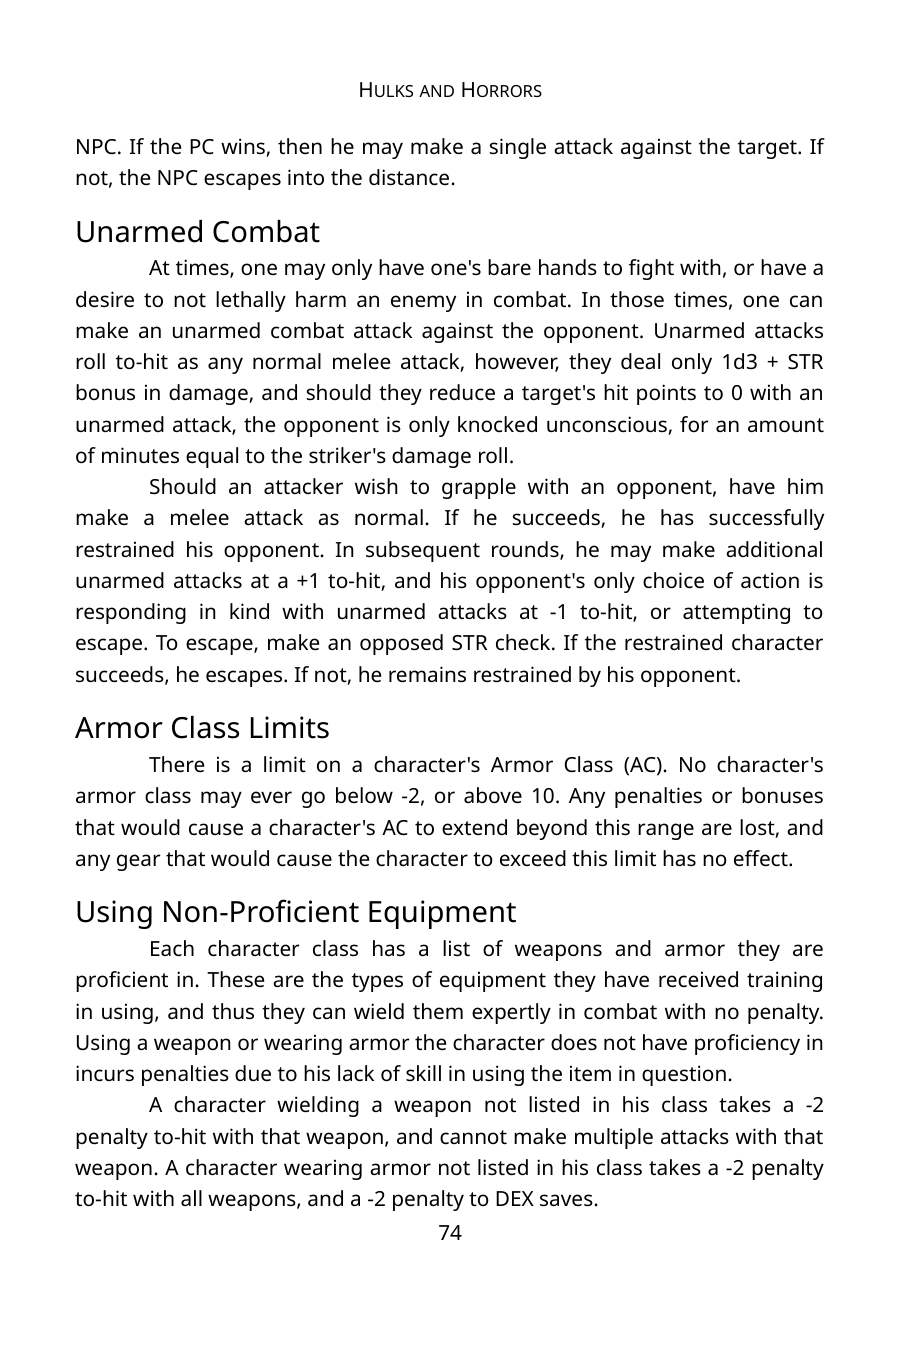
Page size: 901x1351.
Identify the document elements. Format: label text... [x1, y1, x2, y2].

text A character wielding a weapon not listed in his class takes a -2 penalty to-hit with that weapon, and cannot make multiple attacks with that weapon. A character wearing armor not listed in his class takes a -2 penalty to-hit with all weapons, and a -2 penalty to DEX saves. [75, 1091, 825, 1213]
text NPC. If the PC wins, then he may make a single attack against the target. If not, the NPC escapes into the distance. [75, 132, 825, 192]
subtitle Unarmed Combat [75, 211, 825, 251]
text There is a limit on a character's Armor Class (AC). No character's armor class may ever go below -2, or above 10. Any penalties or bonuses that would cause a character's AC to extend beyond this range are lost, and any gear that would cause the character to exceed this limit has no effect. [75, 750, 825, 872]
text Should an attacker wish to grapple with an opponent, have him make a melee attack as normal. If he succeeds, he has successfully restrained his opponent. In subsequent rounds, he may make additional unarmed attacks at a +1 to-hit, and his opponent's only choice of action is responding in kind with unarmed attacks at -1 to-hit, or attempting to escape. To escape, make an opposed STR check. If the restrained character succeeds, he escapes. If not, he remains restrained by his opponent. [75, 472, 825, 688]
subtitle Using Non-Proficient Equipment [75, 892, 825, 931]
text Each character class has a list of weapons and armor they are proficient in. These are the types of equipment they have received training in using, and thus they can wield them expertly in combat with no penalty. Using a weapon or wearing armor the character does not have proficiency in incurs penalties due to his lack of skill in using the item in question. [75, 934, 825, 1088]
text At times, one may only have one's bare hands to fight with, or have a desire to not lethally harm an enemy in combat. In those times, one can make an unarmed combat attack against the opponent. Unarmed attacks roll to-hit as any normal melee attack, however, they deal only 1d3 + STR bonus in damage, and should they reduce a target's hit points to 0 with an unarmed attack, the opponent is only knocked unconscious, for an amount of minutes equal to the striker's damage roll. [75, 253, 825, 469]
subtitle Armor Class Limits [75, 707, 825, 747]
